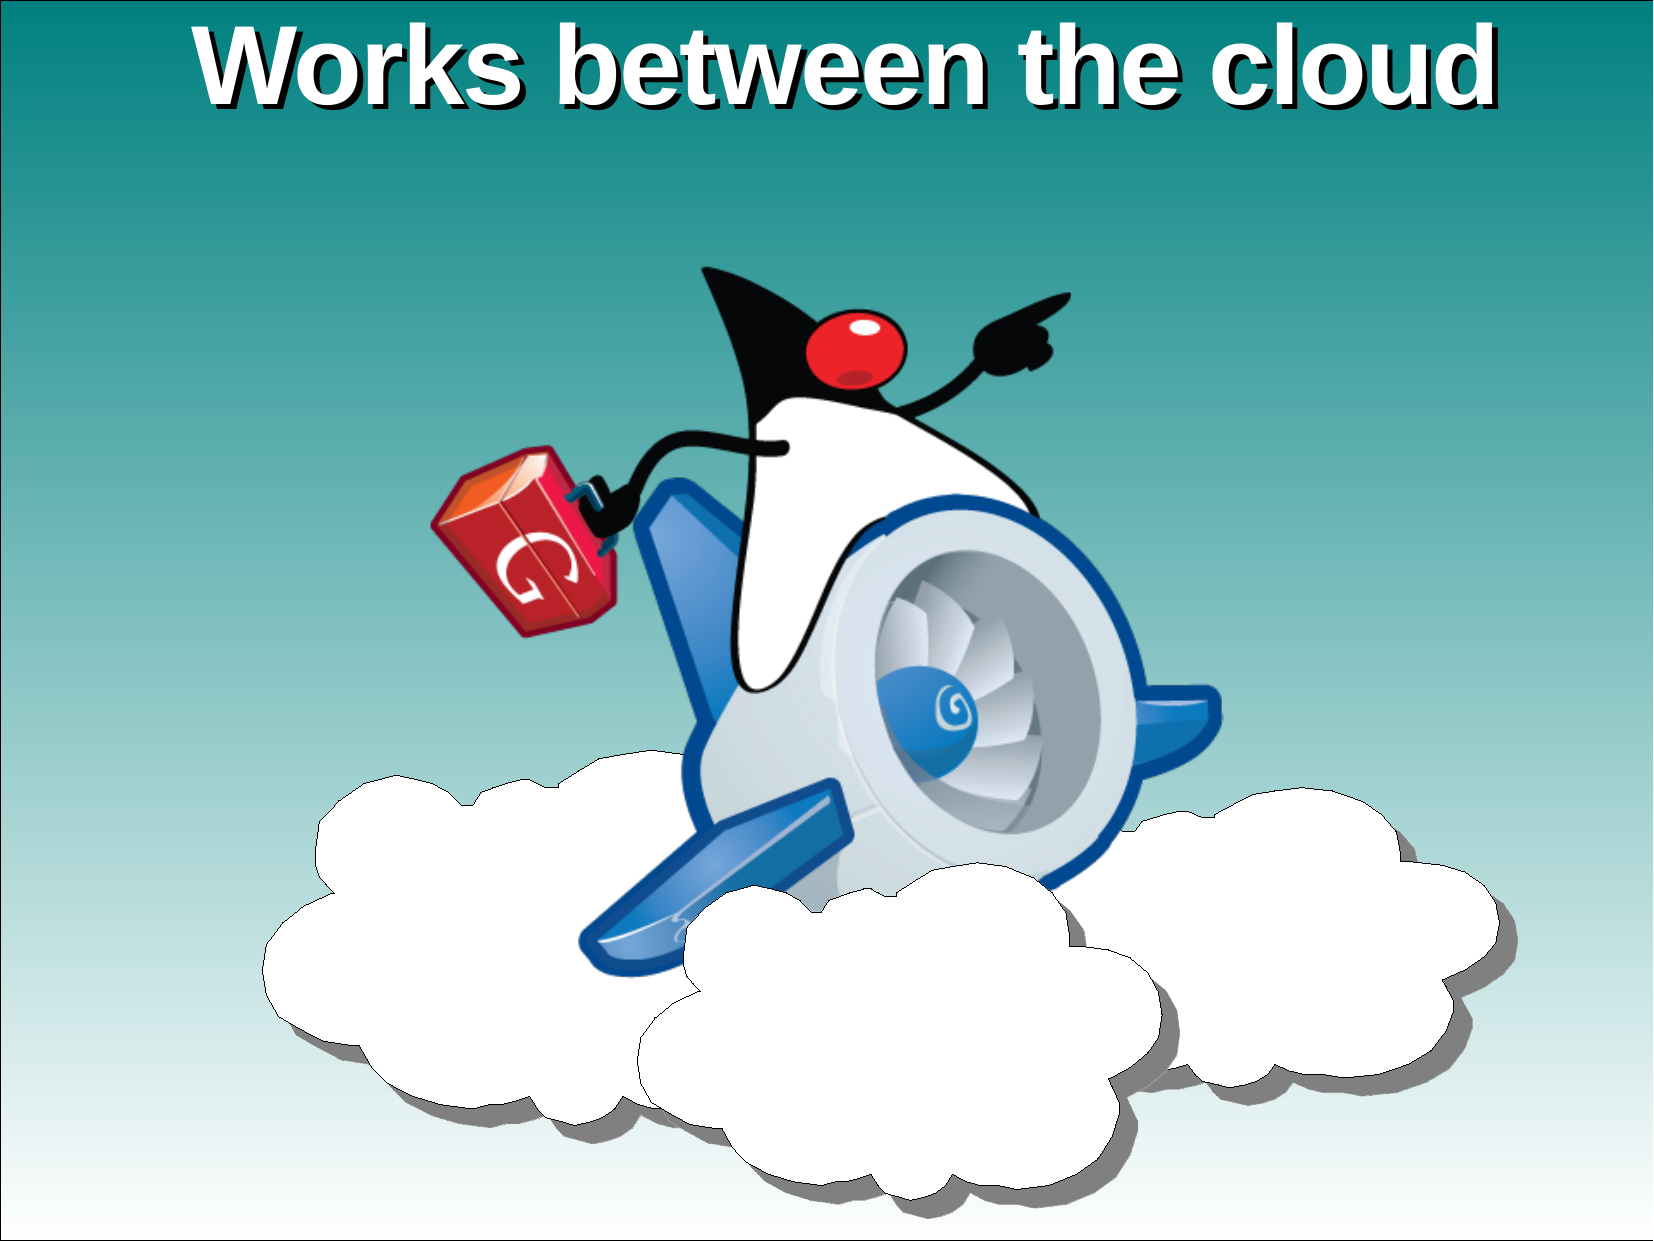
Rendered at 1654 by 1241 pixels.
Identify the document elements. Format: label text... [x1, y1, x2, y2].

picture [426, 262, 1227, 984]
text_box [0, 0, 1653, 1241]
title Works between the cloud [108, 2, 1585, 129]
